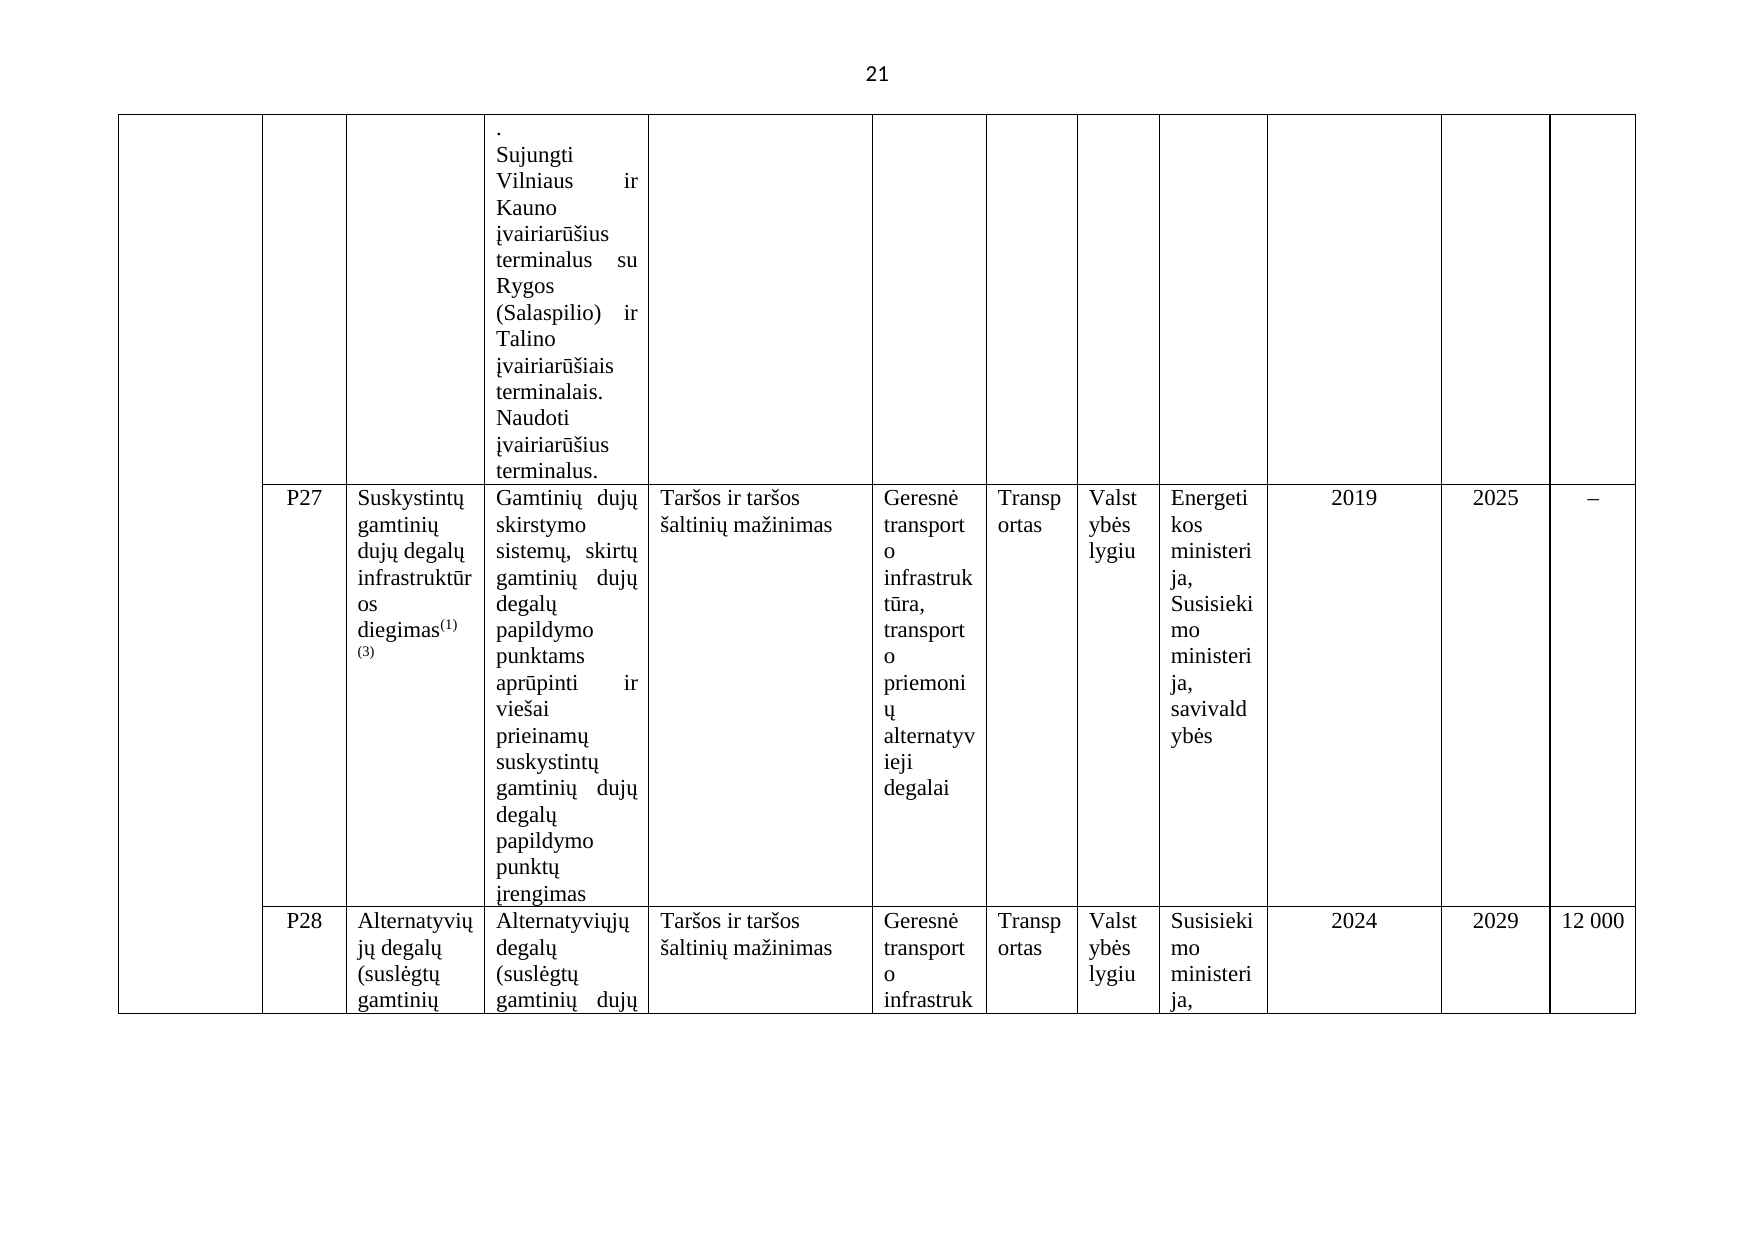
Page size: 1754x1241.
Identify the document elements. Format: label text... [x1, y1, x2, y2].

table_cell 2019 [1268, 485, 1441, 906]
table_cell . Sujungti Vilniaus ir Kauno įvairiarūšius terminalus su Rygos (Salaspilio) ir Talino įvairiarūšiais terminalais. Naudoti įvairiarūšius terminalus. [485, 115, 648, 483]
table_cell Transportas [987, 907, 1077, 1013]
table_cell Taršos ir taršos šaltinių mažinimas [649, 485, 872, 906]
table_cell [1268, 115, 1441, 483]
table_cell 12 000 [1551, 907, 1635, 1013]
table_cell Valstybės lygiu [1078, 485, 1159, 906]
table_cell [987, 115, 1077, 483]
table_cell [263, 115, 346, 483]
table_cell [873, 115, 986, 483]
table_cell [649, 115, 872, 483]
table_cell [1078, 115, 1159, 483]
table_cell Taršos ir taršos šaltinių mažinimas [649, 907, 872, 1013]
table_cell P28 [263, 907, 346, 1013]
table_cell Alternatyviųjų degalų (suslėgtų gamtinių dujų [485, 907, 648, 1013]
table_cell Transportas [987, 485, 1077, 906]
table_cell [1160, 115, 1267, 483]
table_cell [1442, 115, 1549, 483]
table_cell 2029 [1442, 907, 1549, 1013]
table_cell Suskystintų gamtinių dujų degalų infrastruktūros diegimas(1)(3) [347, 485, 484, 906]
table_cell [347, 115, 484, 483]
table_cell P27 [263, 485, 346, 906]
table_cell 2024 [1268, 907, 1441, 1013]
table_cell Gamtinių dujų skirstymo sistemų, skirtų gamtinių dujų degalų papildymo punktams aprūpinti ir viešai prieinamų suskystintų gamtinių dujų degalų papildymo punktų įrengimas [485, 485, 648, 906]
table_cell [1551, 115, 1635, 483]
table_cell Energetikos ministerija, Susisiekimo ministerija, savivaldybės [1160, 485, 1267, 906]
table_cell Geresnė transporto infrastruktūra, transporto priemonių alternatyvieji degalai [873, 485, 986, 906]
table_cell 2025 [1442, 485, 1549, 906]
table_cell – [1551, 485, 1635, 906]
table_cell Alternatyviųjų degalų (suslėgtų gamtinių [347, 907, 484, 1013]
table_cell Valstybės lygiu [1078, 907, 1159, 1013]
table_cell Susisiekimo ministerija, [1160, 907, 1267, 1013]
table_cell [119, 115, 262, 1013]
table_cell Geresnė transporto infrastruk [873, 907, 986, 1013]
